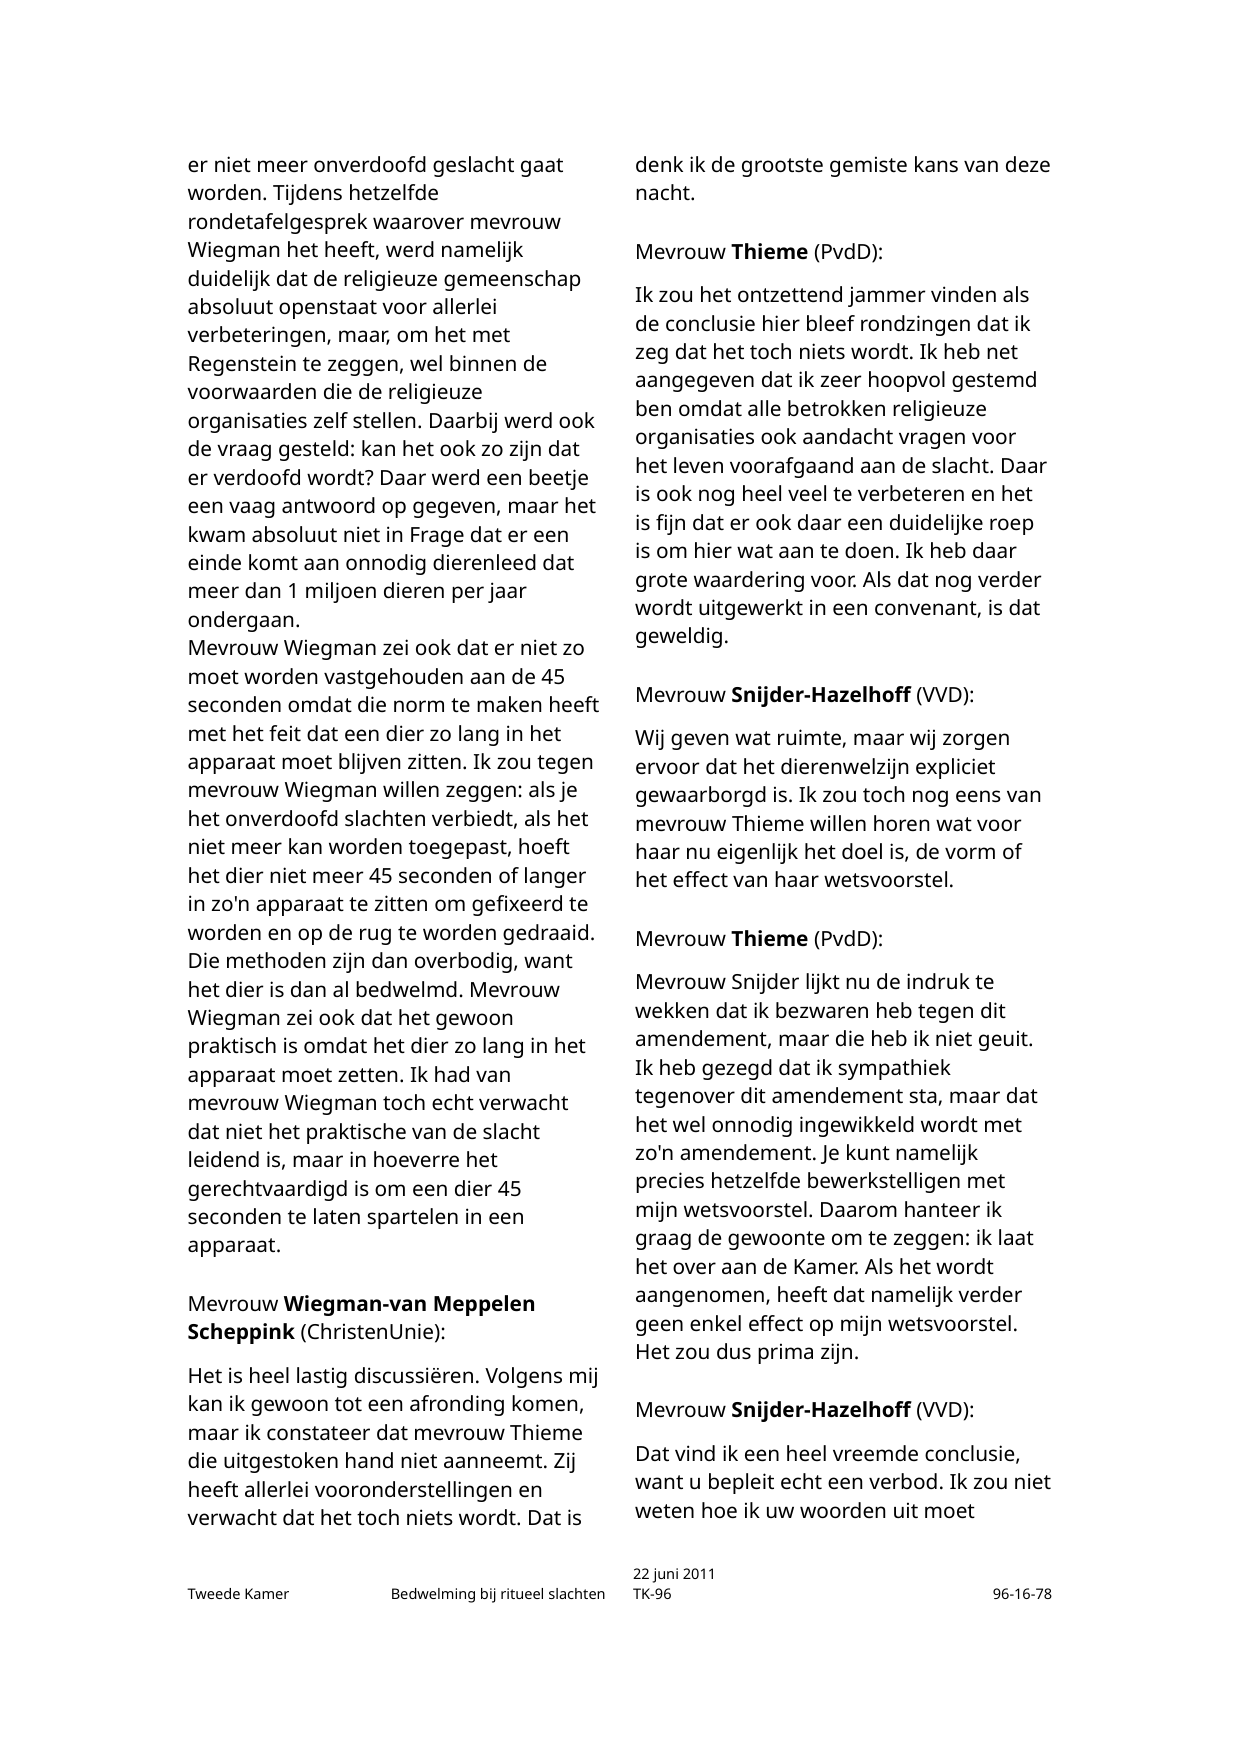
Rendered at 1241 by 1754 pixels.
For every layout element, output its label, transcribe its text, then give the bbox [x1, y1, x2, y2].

text Mevrouw Thieme (PvdD): [635, 924, 1053, 952]
text Mevrouw Thieme (PvdD): [635, 237, 1053, 265]
text Mevrouw Snijder lijkt nu de indruk te wekken dat ik bezwaren heb tegen dit amendement, maar die heb ik niet geuit. Ik heb gezegd dat ik sympathiek tegenover dit amendement sta, maar dat het wel onnodig ingewikkeld wordt met zo'n amendement. Je kunt namelijk precies hetzelfde bewerkstelligen met mijn wetsvoorstel. Daarom hanteer ik graag de gewoonte om te zeggen: ik laat het over aan de Kamer. Als het wordt aangenomen, heeft dat namelijk verder geen enkel effect op mijn wetsvoorstel. Het zou dus prima zijn. [635, 967, 1053, 1366]
text denk ik de grootste gemiste kans van deze nacht. [635, 150, 1053, 207]
text Mevrouw Wiegman-van Meppelen Scheppink (ChristenUnie): [187, 1289, 605, 1346]
text Mevrouw Wiegman zei ook dat er niet zo moet worden vastgehouden aan de 45 seconden omdat die norm te maken heeft met het feit dat een dier zo lang in het apparaat moet blijven zitten. Ik zou tegen mevrouw Wiegman willen zeggen: als je het onverdoofd slachten verbiedt, als het niet meer kan worden toegepast, hoeft het dier niet meer 45 seconden of langer in zo'n apparaat te zitten om gefixeerd te worden en op de rug te worden gedraaid. Die methoden zijn dan overbodig, want het dier is dan al bedwelmd. Mevrouw Wiegman zei ook dat het gewoon praktisch is omdat het dier zo lang in het apparaat moet zetten. Ik had van mevrouw Wiegman toch echt verwacht dat niet het praktische van de slacht leidend is, maar in hoeverre het gerechtvaardigd is om een dier 45 seconden te laten spartelen in een apparaat. [187, 633, 605, 1259]
text Wij geven wat ruimte, maar wij zorgen ervoor dat het dierenwelzijn expliciet gewaarborgd is. Ik zou toch nog eens van mevrouw Thieme willen horen wat voor haar nu eigenlijk het doel is, de vorm of het effect van haar wetsvoorstel. [635, 723, 1053, 894]
text Mevrouw Snijder-Hazelhoff (VVD): [635, 1396, 1053, 1424]
text Mevrouw Snijder-Hazelhoff (VVD): [635, 680, 1053, 708]
text Dat vind ik een heel vreemde conclusie, want u bepleit echt een verbod. Ik zou niet weten hoe ik uw woorden uit moet [635, 1439, 1053, 1524]
text er niet meer onverdoofd geslacht gaat worden. Tijdens hetzelfde rondetafelgesprek waarover mevrouw Wiegman het heeft, werd namelijk duidelijk dat de religieuze gemeenschap absoluut openstaat voor allerlei verbeteringen, maar, om het met Regenstein te zeggen, wel binnen de voorwaarden die de religieuze organisaties zelf stellen. Daarbij werd ook de vraag gesteld: kan het ook zo zijn dat er verdoofd wordt? Daar werd een beetje een vaag antwoord op gegeven, maar het kwam absoluut niet in Frage dat er een einde komt aan onnodig dierenleed dat meer dan 1 miljoen dieren per jaar ondergaan. [187, 150, 605, 633]
text Het is heel lastig discussiëren. Volgens mij kan ik gewoon tot een afronding komen, maar ik constateer dat mevrouw Thieme die uitgestoken hand niet aanneemt. Zij heeft allerlei vooronderstellingen en verwacht dat het toch niets wordt. Dat is [187, 1361, 605, 1532]
text Ik zou het ontzettend jammer vinden als de conclusie hier bleef rondzingen dat ik zeg dat het toch niets wordt. Ik heb net aangegeven dat ik zeer hoopvol gestemd ben omdat alle betrokken religieuze organisaties ook aandacht vragen voor het leven voorafgaand aan de slacht. Daar is ook nog heel veel te verbeteren en het is fijn dat er ook daar een duidelijke roep is om hier wat aan te doen. Ik heb daar grote waardering voor. Als dat nog verder wordt uitgewerkt in een convenant, is dat geweldig. [635, 280, 1053, 650]
